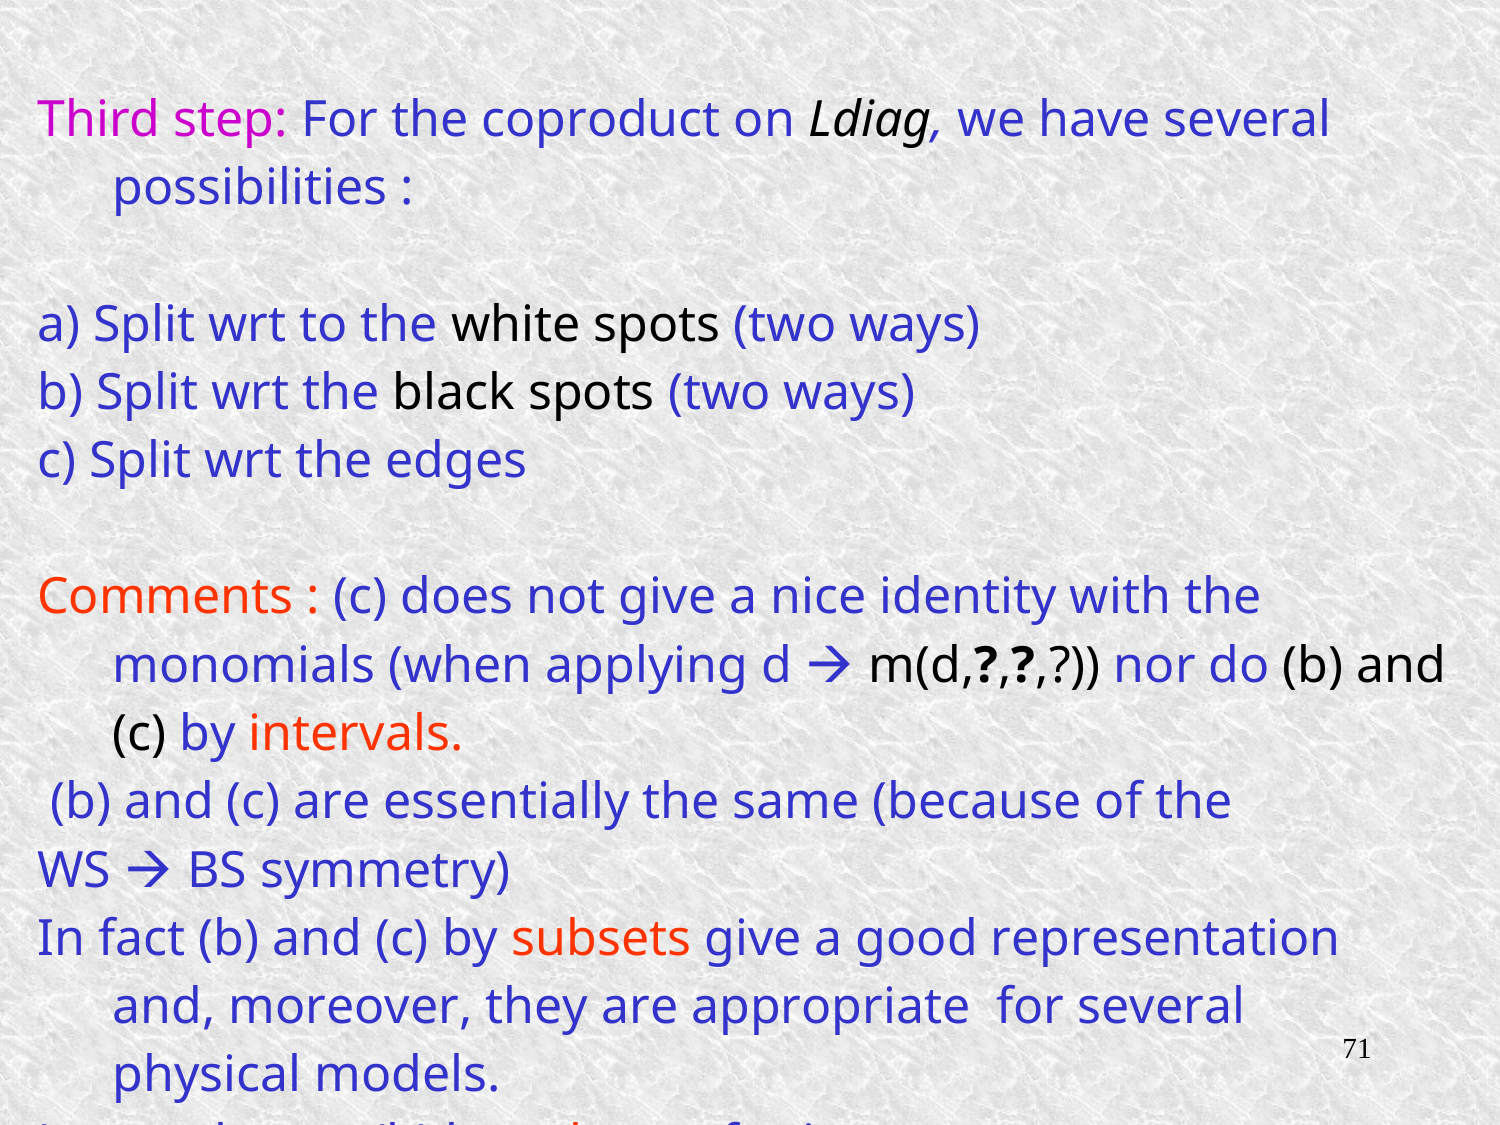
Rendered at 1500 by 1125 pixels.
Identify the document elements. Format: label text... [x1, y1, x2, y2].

picture [0, 0, 1500, 1125]
text_box Third step: For the coproduct on Ldiag, we have several possibilities : a) Split wrt to the white spots (two ways) b) Split wrt the black spots (two ways) c) Split wrt the edges Comments : (c) does not give a nice identity with the monomials (when applying d  m(d,?,?,?)) nor do (b) and (c) by intervals. (b) and (c) are essentially the same (because of the WS  BS symmetry) In fact (b) and (c) by subsets give a good representation and, moreover, they are appropriate for several physical models. Let us choose (b) by subsets, for instance… [37, 75, 1463, 1063]
